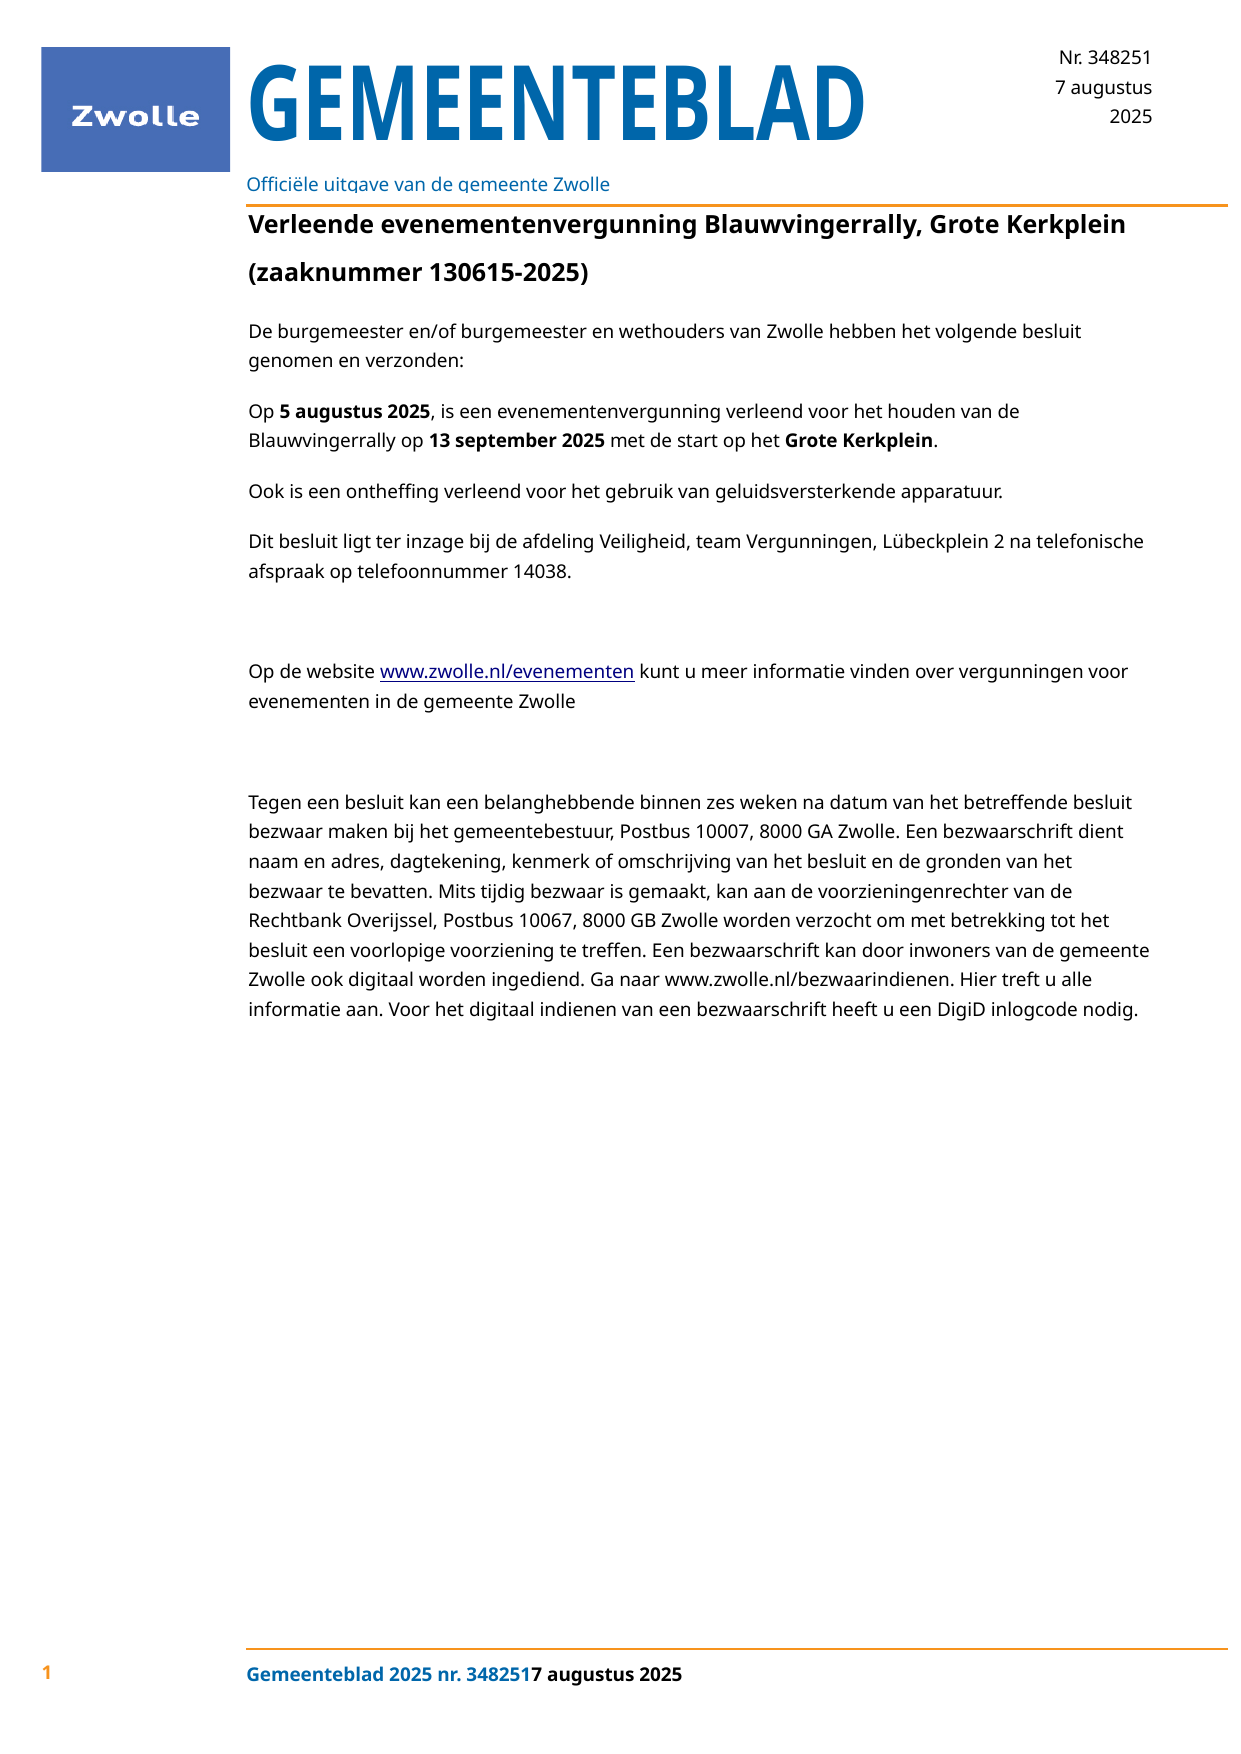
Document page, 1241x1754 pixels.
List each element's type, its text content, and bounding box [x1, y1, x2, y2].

text De burgemeester en/of burgemeester en wethouders van Zwolle hebben het volgende besluit genomen en verzonden: [248, 318, 1152, 373]
text Ook is een ontheffing verleend voor het gebruik van geluidsversterkende apparatuur. [248, 478, 1152, 504]
text Op de website www.zwolle.nl/evenementen kunt u meer informatie vinden over vergunningen voor evenementen in de gemeente Zwolle [248, 659, 1152, 714]
picture [41, 47, 231, 172]
text Verleende evenementenvergunning Blauwvingerrally, Grote Kerkplein (zaaknummer 130615-2025) [248, 207, 1152, 288]
text Tegen een besluit kan een belanghebbende binnen zes weken na datum van het betreffende besluit bezwaar maken bij het gemeentebestuur, Postbus 10007, 8000 GA Zwolle. Een bezwaarschrift dient naam en adres, dagtekening, kenmerk of omschrijving van het besluit en de gronden van het bezwaar te bevatten. Mits tijdig bezwaar is gemaakt, kan aan de voorzieningenrechter van de Rechtbank Overijssel, Postbus 10067, 8000 GB Zwolle worden verzocht om met betrekking tot het besluit een voorlopige voorziening te treffen. Een bezwaarschrift kan door inwoners van de gemeente Zwolle ook digitaal worden ingediend. Ga naar www.zwolle.nl/bezwaarindienen. Hier treft u alle informatie aan. Voor het digitaal indienen van een bezwaarschrift heeft u een DigiD inlogcode nodig. [248, 789, 1152, 1022]
text Op 5 augustus 2025, is een evenementenvergunning verleend voor het houden van de Blauwvingerrally op 13 september 2025 met de start op het Grote Kerkplein. [248, 398, 1152, 453]
text Dit besluit ligt ter inzage bij de afdeling Veiligheid, team Vergunningen, Lübeckplein 2 na telefonische afspraak op telefoonnummer 14038. [248, 528, 1152, 584]
